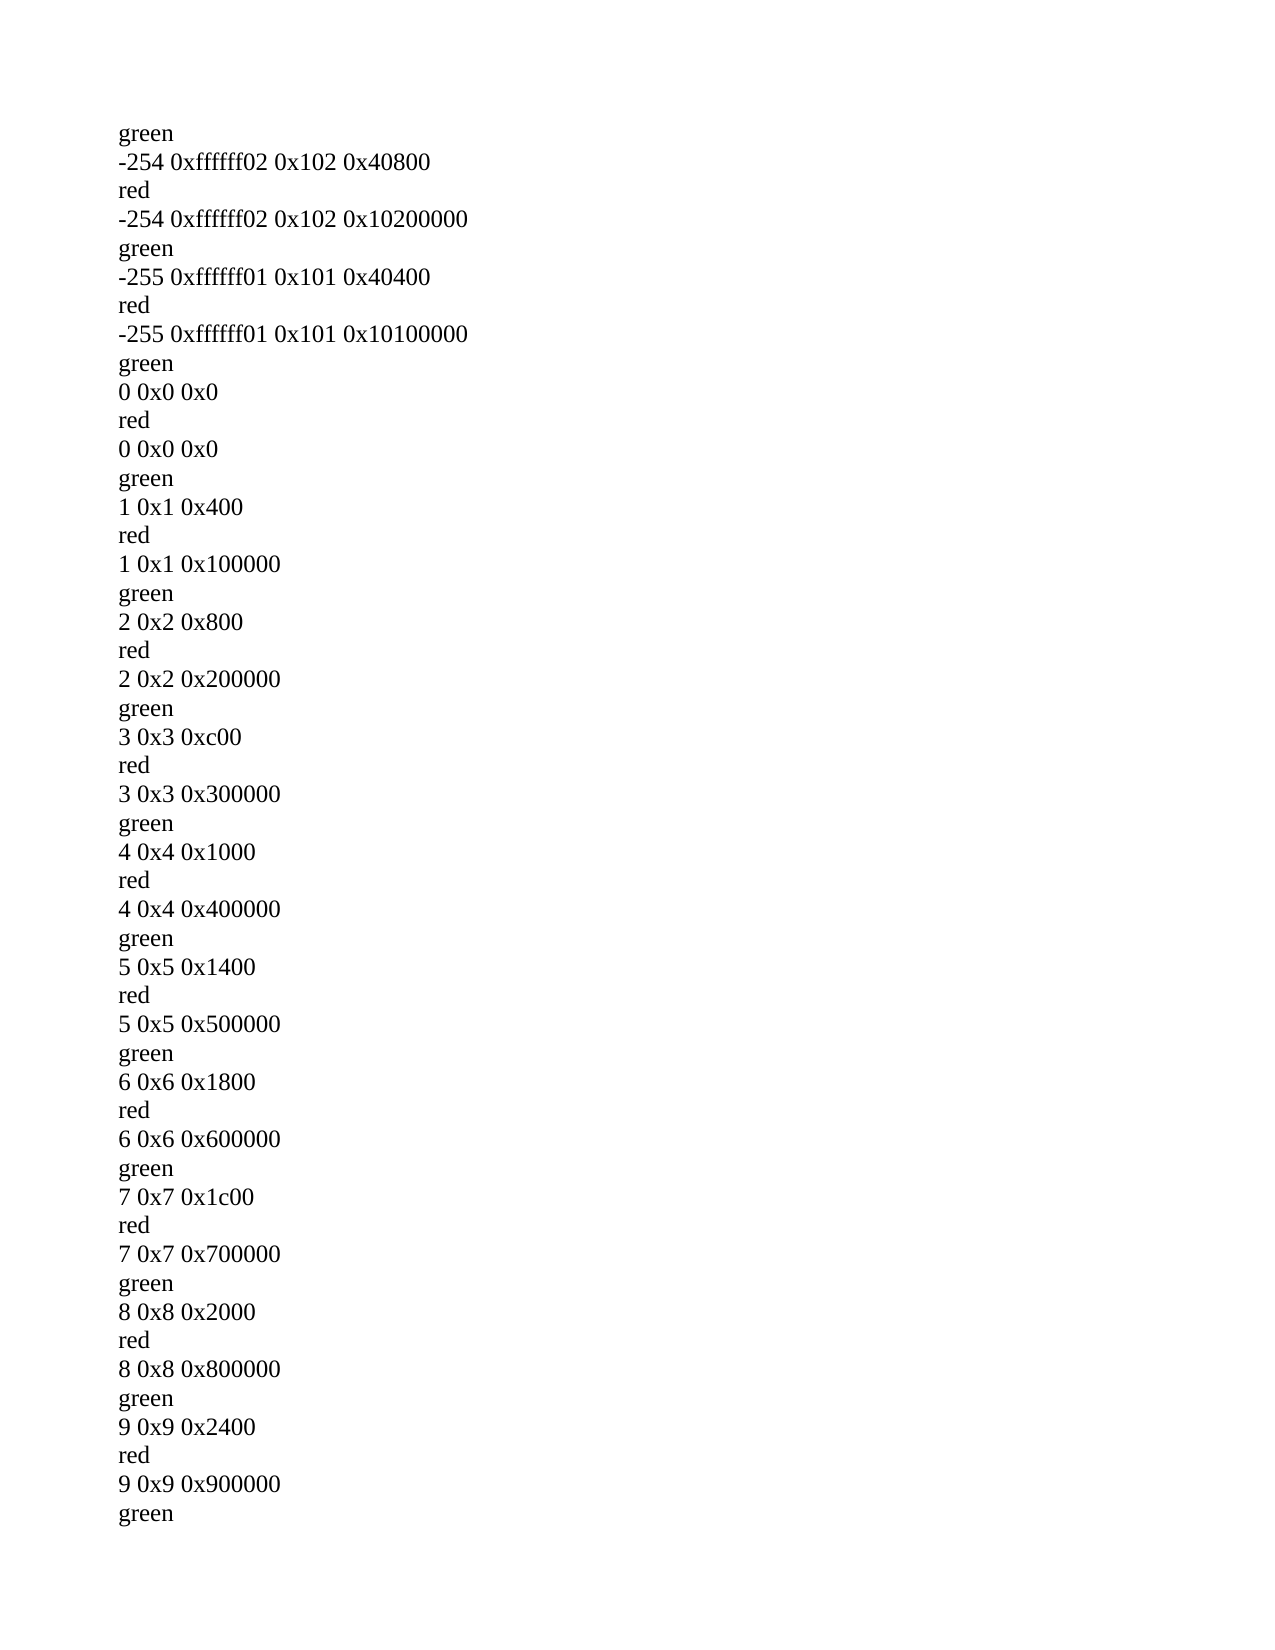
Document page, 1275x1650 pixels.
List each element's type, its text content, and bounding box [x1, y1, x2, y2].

text green [118, 1153, 1157, 1182]
text 3 0x3 0xc00 [118, 722, 1157, 751]
text 6 0x6 0x600000 [118, 1124, 1157, 1153]
text green [118, 118, 1157, 147]
text 6 0x6 0x1800 [118, 1067, 1157, 1096]
text 8 0x8 0x2000 [118, 1297, 1157, 1326]
text green [118, 578, 1157, 607]
text green [118, 1268, 1157, 1297]
text 1 0x1 0x400 [118, 492, 1157, 521]
text red [118, 1096, 1157, 1124]
text red [118, 1326, 1157, 1354]
text green [118, 693, 1157, 722]
text 5 0x5 0x500000 [118, 1009, 1157, 1038]
text 5 0x5 0x1400 [118, 952, 1157, 981]
text 8 0x8 0x800000 [118, 1354, 1157, 1383]
text 3 0x3 0x300000 [118, 779, 1157, 808]
text -254 0xffffff02 0x102 0x40800 [118, 147, 1157, 176]
text red [118, 866, 1157, 894]
text 7 0x7 0x700000 [118, 1239, 1157, 1268]
text green [118, 808, 1157, 837]
text green [118, 1498, 1157, 1527]
text red [118, 406, 1157, 434]
text red [118, 636, 1157, 664]
text -255 0xffffff01 0x101 0x10100000 [118, 319, 1157, 348]
text 2 0x2 0x800 [118, 607, 1157, 636]
text red [118, 981, 1157, 1009]
text 1 0x1 0x100000 [118, 549, 1157, 578]
text red [118, 1211, 1157, 1239]
text 7 0x7 0x1c00 [118, 1182, 1157, 1211]
text green [118, 923, 1157, 952]
text -254 0xffffff02 0x102 0x10200000 [118, 204, 1157, 233]
text 9 0x9 0x900000 [118, 1469, 1157, 1498]
text 0 0x0 0x0 [118, 434, 1157, 463]
text 4 0x4 0x400000 [118, 894, 1157, 923]
text -255 0xffffff01 0x101 0x40400 [118, 262, 1157, 291]
text 4 0x4 0x1000 [118, 837, 1157, 866]
text red [118, 291, 1157, 319]
text 9 0x9 0x2400 [118, 1412, 1157, 1441]
text green [118, 233, 1157, 262]
text 2 0x2 0x200000 [118, 664, 1157, 693]
text green [118, 1038, 1157, 1067]
text green [118, 463, 1157, 492]
text red [118, 176, 1157, 204]
text red [118, 521, 1157, 549]
text green [118, 1383, 1157, 1412]
text red [118, 1441, 1157, 1469]
text green [118, 348, 1157, 377]
text 0 0x0 0x0 [118, 377, 1157, 406]
text red [118, 751, 1157, 779]
